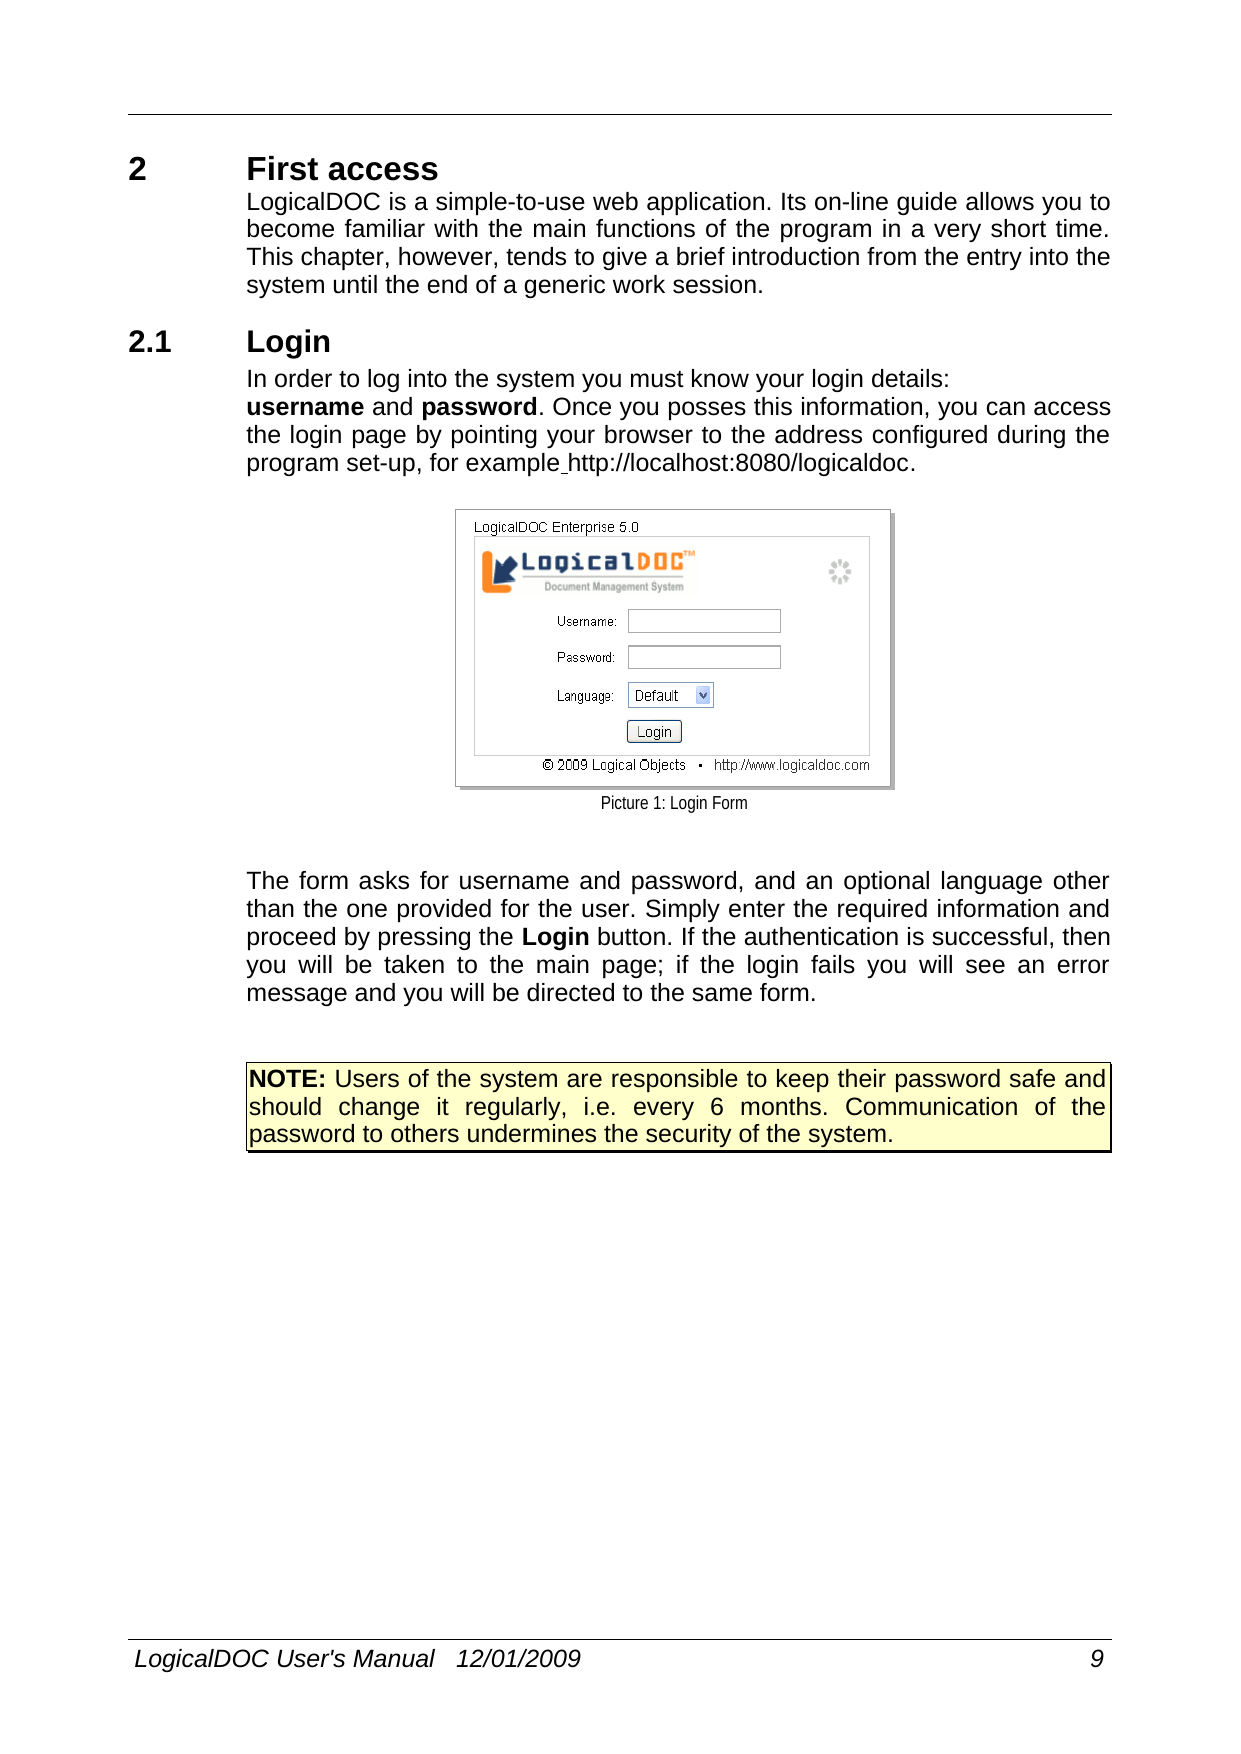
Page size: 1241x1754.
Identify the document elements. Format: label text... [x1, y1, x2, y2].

subtitle Login [128, 324, 1112, 359]
text LogicalDOC is a simple-to-use web application. Its on-line guide allows you to become familiar with the main functions of the program in a very short time. This chapter, however, tends to give a brief introduction from the entry into the system until the end of a generic work session. [246, 187, 1112, 299]
text The form asks for username and password, and an optional language other than the one provided for the user. Simply enter the required information and proceed by pressing the Login button. If the authentication is successful, then you will be taken to the main page; if the login fails you will see an error message and you will be directed to the same form. [246, 867, 1112, 1006]
text Picture 1: Login Form [455, 787, 893, 813]
text username and password. Once you posses this information, you can access the login page by pointing your browser to the address configured during the program set-up, for example http://localhost:8080/logicaldoc. [246, 393, 1112, 477]
text NOTE: Users of the system are responsible to keep their password safe and should change it regularly, i.e. every 6 months. Communication of the password to others undermines the security of the system. [247, 1063, 1110, 1150]
text In order to log into the system you must know your login details: [246, 365, 1112, 393]
subtitle First access [128, 150, 1112, 187]
